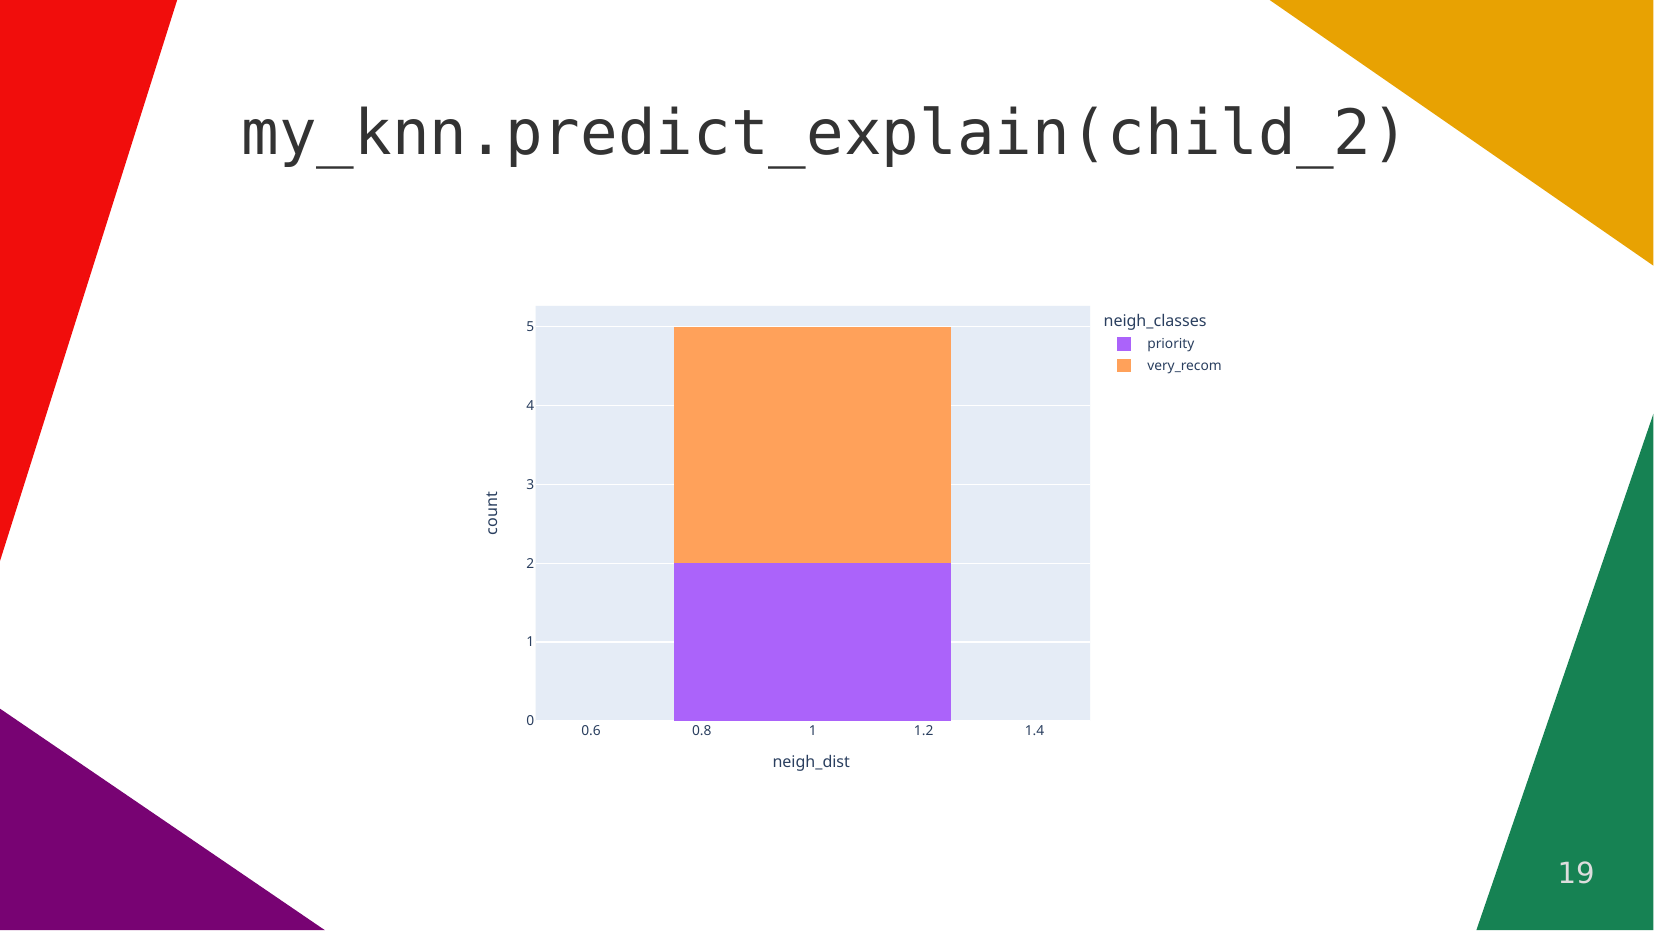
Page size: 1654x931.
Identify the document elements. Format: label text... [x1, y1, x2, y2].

picture [442, 236, 1251, 814]
title my_knn.predict_explain(child_2) [118, 59, 1536, 207]
